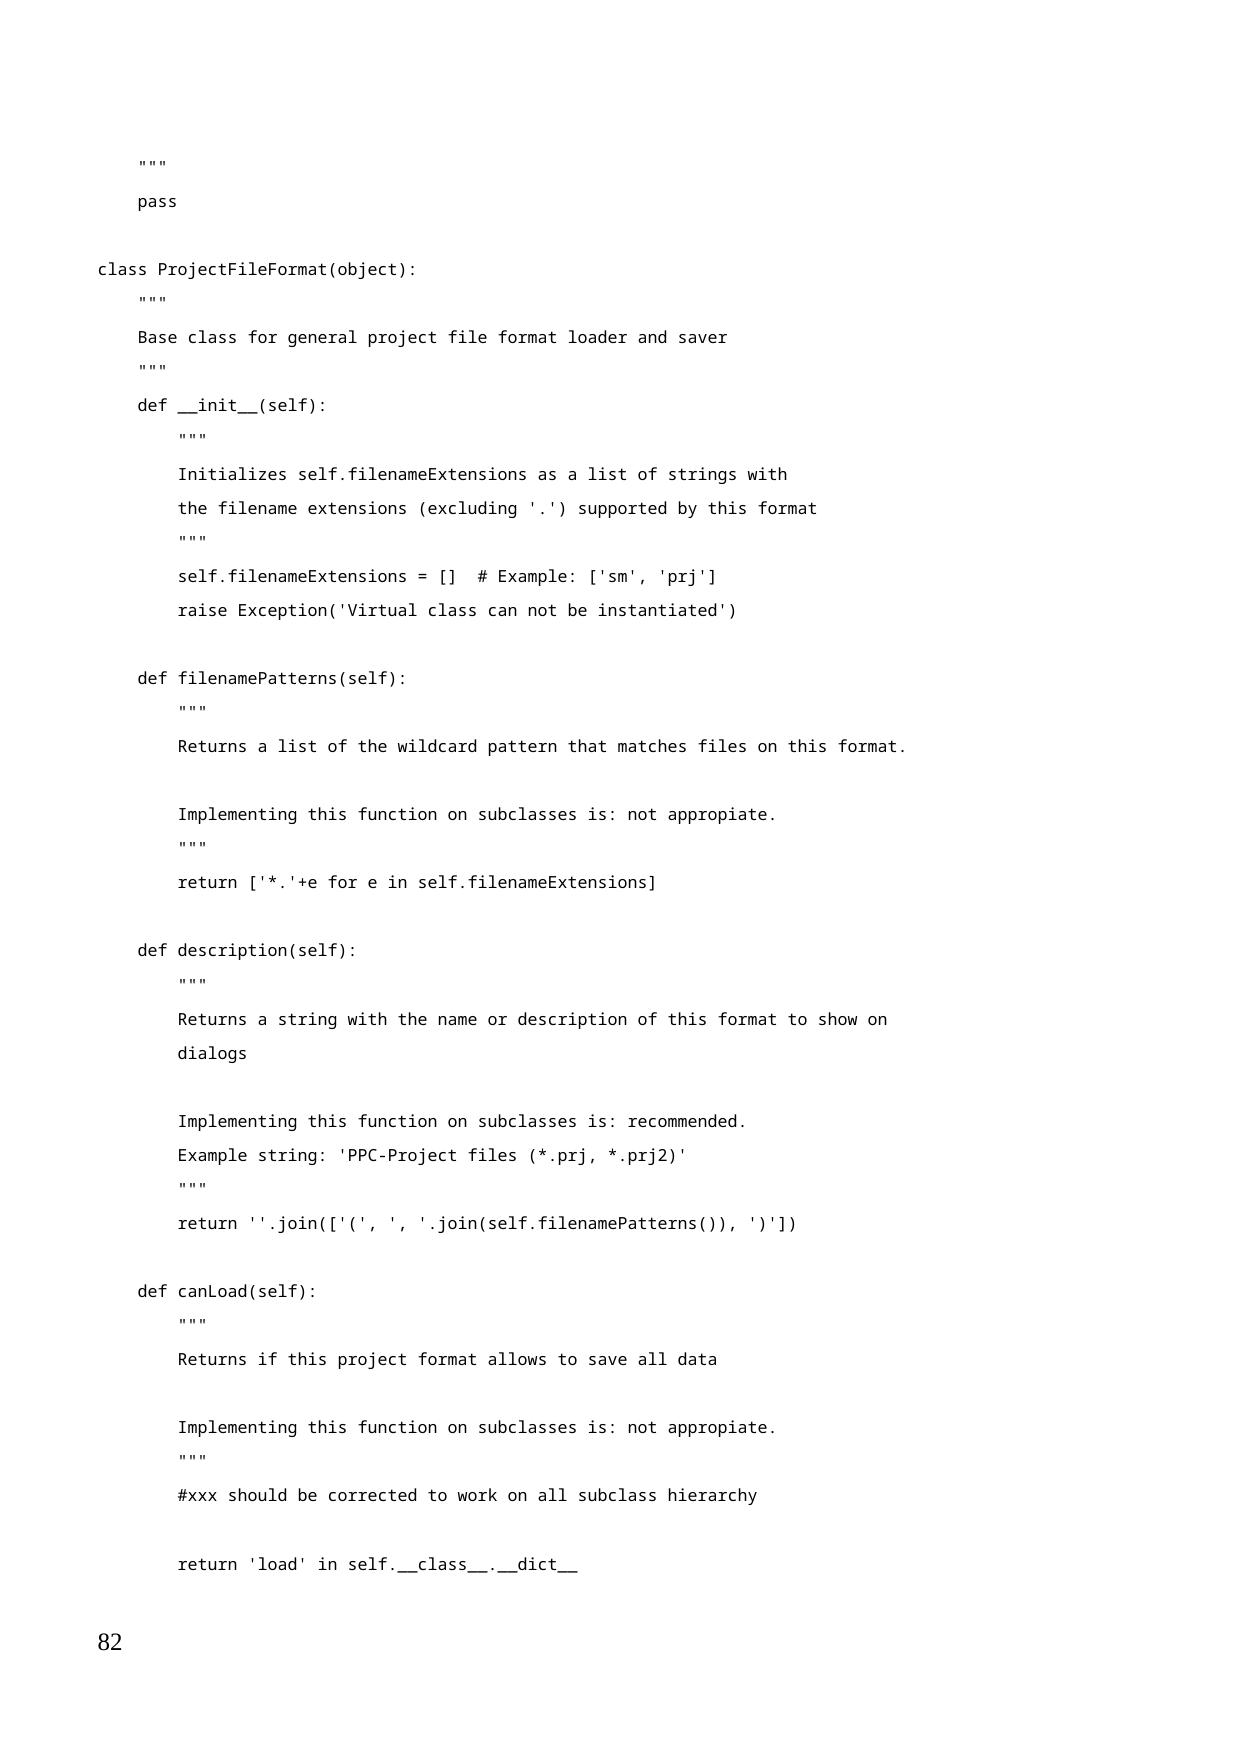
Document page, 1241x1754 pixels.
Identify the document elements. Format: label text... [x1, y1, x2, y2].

text raise Exception('Virtual class can not be instantiated') [97, 598, 1113, 621]
text class ProjectFileFormat(object): [97, 258, 1113, 281]
text def __init__(self): [97, 394, 1113, 417]
text #xxx should be corrected to work on all subclass hierarchy [97, 1484, 1113, 1507]
text pass [97, 190, 1113, 212]
text """ [97, 973, 1113, 996]
text Example string: 'PPC-Project files (*.prj, *.prj2)' [97, 1143, 1113, 1166]
text Base class for general project file format loader and saver [97, 326, 1113, 349]
text """ [97, 292, 1113, 314]
text def description(self): [97, 939, 1113, 962]
text """ [97, 156, 1113, 178]
text the filename extensions (excluding '.') supported by this format [97, 496, 1113, 519]
text Implementing this function on subclasses is: not appropiate. [97, 803, 1113, 826]
text Returns a string with the name or description of this format to show on [97, 1007, 1113, 1030]
text """ [97, 1314, 1113, 1336]
text """ [97, 837, 1113, 859]
text Implementing this function on subclasses is: not appropiate. [97, 1416, 1113, 1439]
text self.filenameExtensions = [] # Example: ['sm', 'prj'] [97, 564, 1113, 587]
text Returns a list of the wildcard pattern that matches files on this format. [97, 735, 1113, 757]
text """ [97, 1177, 1113, 1200]
text """ [97, 428, 1113, 451]
text return ''.join(['(', ', '.join(self.filenamePatterns()), ')']) [97, 1212, 1113, 1234]
text def filenamePatterns(self): [97, 667, 1113, 689]
text return ['*.'+e for e in self.filenameExtensions] [97, 871, 1113, 894]
text return 'load' in self.__class__.__dict__ [97, 1552, 1113, 1575]
text Implementing this function on subclasses is: recommended. [97, 1109, 1113, 1132]
text dialogs [97, 1041, 1113, 1064]
text Returns if this project format allows to save all data [97, 1348, 1113, 1371]
text def canLoad(self): [97, 1280, 1113, 1302]
text """ [97, 1450, 1113, 1473]
text Initializes self.filenameExtensions as a list of strings with [97, 462, 1113, 485]
text """ [97, 701, 1113, 723]
text """ [97, 530, 1113, 553]
text """ [97, 360, 1113, 383]
